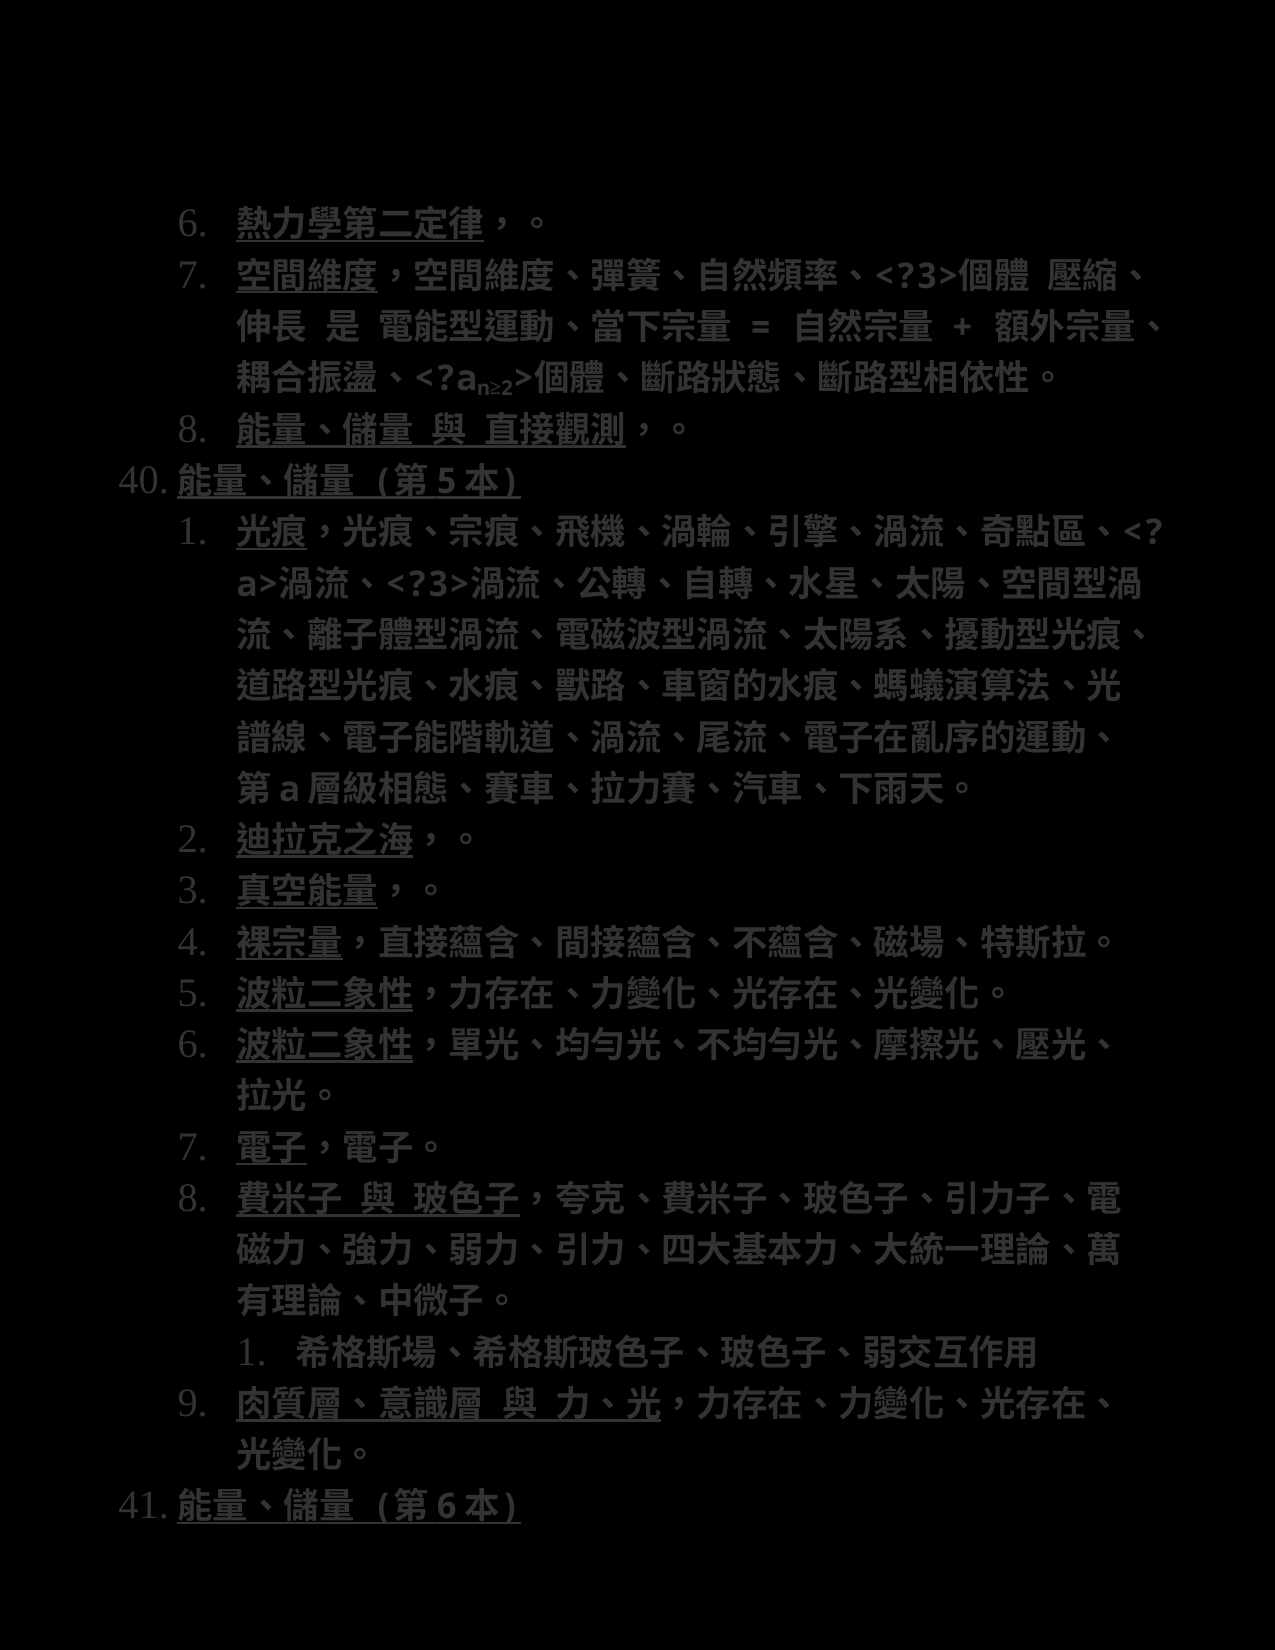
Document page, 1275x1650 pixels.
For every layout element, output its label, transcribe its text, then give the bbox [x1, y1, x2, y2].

list 能量、儲量 (第5本) [118, 452, 1157, 504]
list 迪拉克之海，。 [177, 812, 1157, 863]
list 波粒二象性，單光、均勻光、不均勻光、摩擦光、壓光、拉光。 [177, 1017, 1157, 1119]
list 裸宗量，直接蘊含、間接蘊含、不蘊含、磁場、特斯拉。 [177, 914, 1157, 965]
list 空間維度，空間維度、彈簧、自然頻率、<?3>個體 壓縮、伸長 是 電能型運動、當下宗量 = 自然宗量 + 額外宗量、耦合振盪、<?an≥2>個體、斷路狀態、斷路型相依性。 [177, 247, 1157, 401]
list 能量、儲量 (第6本) [118, 1478, 1157, 1529]
list 能量、儲量 與 直接觀測，。 [177, 401, 1157, 452]
list 費米子 與 玻色子，夸克、費米子、玻色子、引力子、電磁力、強力、弱力、引力、四大基本力、大統一理論、萬有理論、中微子。 [177, 1170, 1157, 1324]
list 熱力學第二定律，。 [177, 196, 1157, 247]
list 光痕，光痕、宗痕、飛機、渦輪、引擎、渦流、奇點區、<?a>渦流、<?3>渦流、公轉、自轉、水星、太陽、空間型渦流、離子體型渦流、電磁波型渦流、太陽系、擾動型光痕、道路型光痕、水痕、獸路、車窗的水痕、螞蟻演算法、光譜線、電子能階軌道、渦流、尾流、電子在亂序的運動、第a層級相態、賽車、拉力賽、汽車、下雨天。 [177, 504, 1157, 812]
list 波粒二象性，力存在、力變化、光存在、光變化。 [177, 965, 1157, 1017]
list 希格斯場、希格斯玻色子、玻色子、弱交互作用 [236, 1324, 1157, 1375]
list 真空能量，。 [177, 863, 1157, 914]
list 電子，電子。 [177, 1119, 1157, 1170]
list 肉質層、意識層 與 力、光，力存在、力變化、光存在、光變化。 [177, 1375, 1157, 1478]
